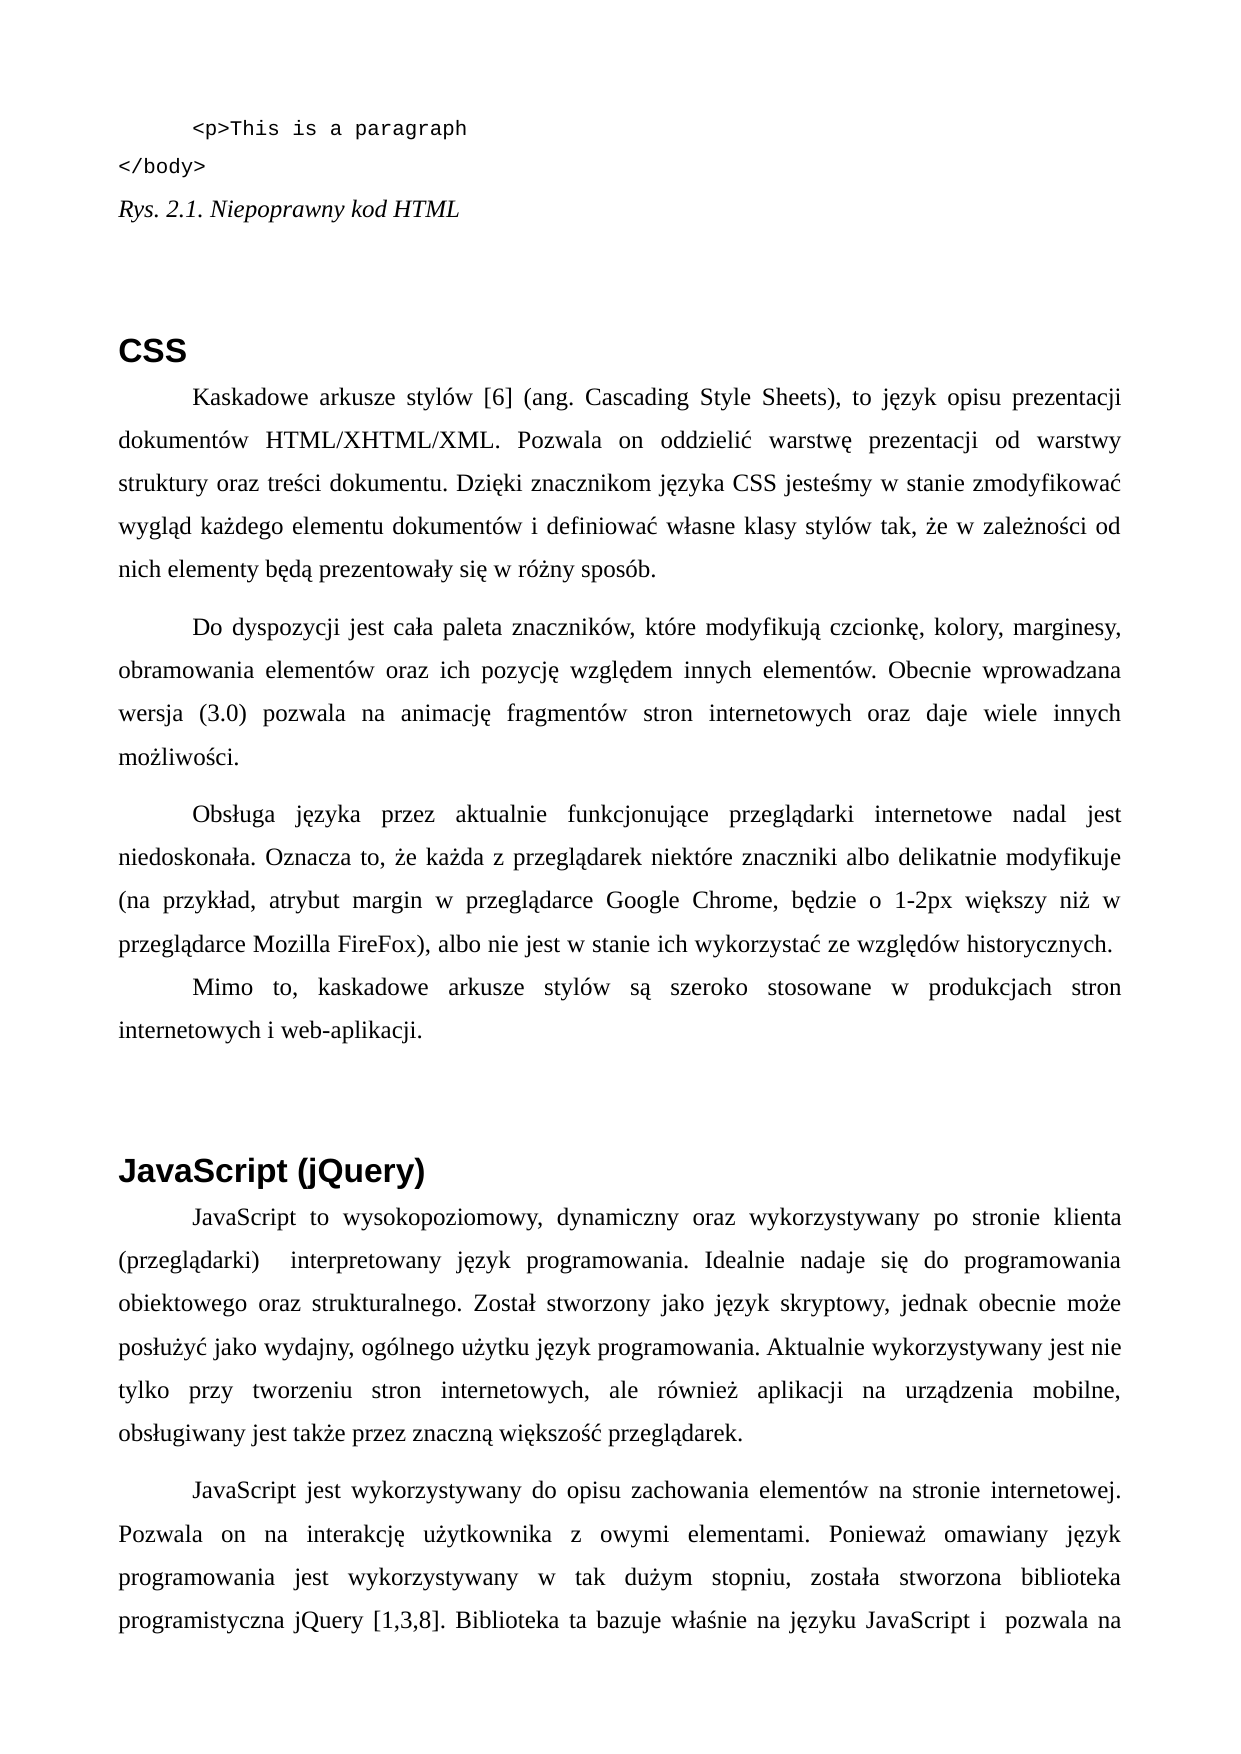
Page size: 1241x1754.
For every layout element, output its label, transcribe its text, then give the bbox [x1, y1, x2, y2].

text JavaScript to wysokopoziomowy, dynamiczny oraz wykorzystywany po stronie klienta (przeglądarki) interpretowany język programowania. Idealnie nadaje się do programowania obiektowego oraz strukturalnego. Został stworzony jako język skryptowy, jednak obecnie może posłużyć jako wydajny, ogólnego użytku język programowania. Aktualnie wykorzystywany jest nie tylko przy tworzeniu stron internetowych, ale również aplikacji na urządzenia mobilne, obsługiwany jest także przez znaczną większość przeglądarek. [118, 1202, 1122, 1447]
text Obsługa języka przez aktualnie funkcjonujące przeglądarki internetowe nadal jest niedoskonała. Oznacza to, że każda z przeglądarek niektóre znaczniki albo delikatnie modyfikuje (na przykład, atrybut margin w przeglądarce Google Chrome, będzie o 1-2px większy niż w przeglądarce Mozilla FireFox), albo nie jest w stanie ich wykorzystać ze względów historycznych. Mimo to, kaskadowe arkusze stylów są szeroko stosowane w produkcjach stron internetowych i web-aplikacji. [118, 799, 1122, 1044]
text Kaskadowe arkusze stylów [6] (ang. Cascading Style Sheets), to język opisu prezentacji dokumentów HTML/XHTML/XML. Pozwala on oddzielić warstwę prezentacji od warstwy struktury oraz treści dokumentu. Dzięki znacznikom języka CSS jesteśmy w stanie zmodyfikować wygląd każdego elementu dokumentów i definiować własne klasy stylów tak, że w zależności od nich elementy będą prezentowały się w różny sposób. [118, 382, 1122, 583]
subtitle CSS [118, 331, 1122, 369]
text Do dyspozycji jest cała paleta znaczników, które modyfikują czcionkę, kolory, marginesy, obramowania elementów oraz ich pozycję względem innych elementów. Obecnie wprowadzana wersja (3.0) pozwala na animację fragmentów stron internetowych oraz daje wiele innych możliwości. [118, 612, 1122, 770]
text Rys. 2.1. Niepoprawny kod HTML [118, 194, 1122, 223]
text JavaScript jest wykorzystywany do opisu zachowania elementów na stronie internetowej. Pozwala on na interakcję użytkownika z owymi elementami. Ponieważ omawiany język programowania jest wykorzystywany w tak dużym stopniu, została stworzona biblioteka programistyczna jQuery [1,3,8]. Biblioteka ta bazuje właśnie na języku JavaScript i pozwala na [118, 1476, 1122, 1634]
text <p>This is a paragraph [118, 118, 1122, 142]
text </body> [118, 156, 1122, 180]
subtitle JavaScript (jQuery) [118, 1151, 1122, 1190]
